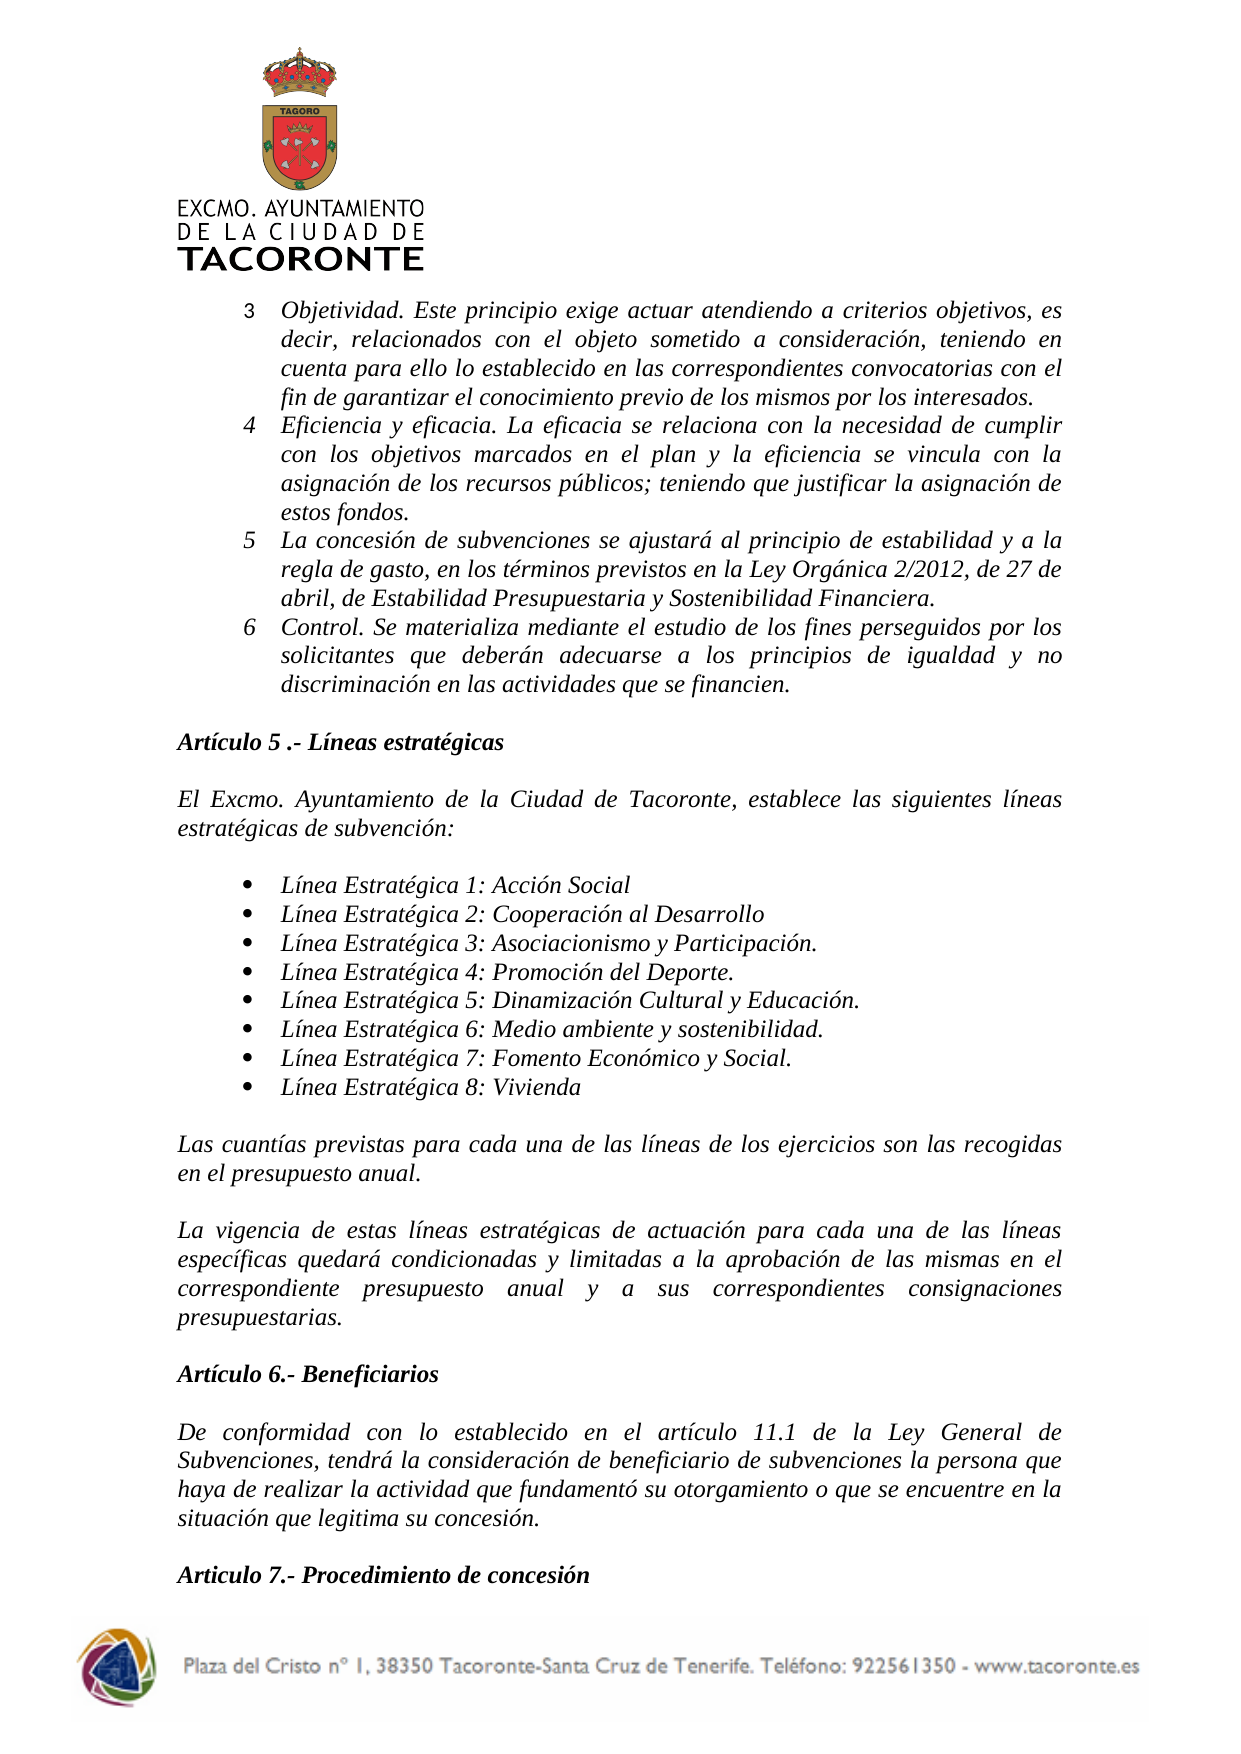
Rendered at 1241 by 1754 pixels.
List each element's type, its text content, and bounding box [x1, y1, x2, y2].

list Línea Estratégica 2: Cooperación al Desarrollo [243, 899, 1063, 928]
list Línea Estratégica 1: Acción Social [243, 870, 1063, 899]
list Objetividad. Este principio exige actuar atendiendo a criterios objetivos, es decir, relacionados con el objeto sometido a consideración, teniendo en cuenta para ello lo establecido en las correspondientes convocatorias con el fin de garantizar el conocimiento previo de los mismos por los interesados. [243, 295, 1063, 410]
list Línea Estratégica 3: Asociacionismo y Participación. [243, 928, 1063, 957]
text Las cuantías previstas para cada una de las líneas de los ejercicios son las recogidas en el presupuesto anual. [177, 1129, 1063, 1187]
list Línea Estratégica 5: Dinamización Cultural y Educación. [243, 985, 1063, 1014]
picture [71, 1616, 1150, 1722]
text De conformidad con lo establecido en el artículo 11.1 de la Ley General de Subvenciones, tendrá la consideración de beneficiario de subvenciones la persona que haya de realizar la actividad que fundamentó su otorgamiento o que se encuentre en la situación que legitima su concesión. [177, 1417, 1063, 1532]
text Articulo 7.- Procedimiento de concesión [177, 1560, 1063, 1589]
list Línea Estratégica 4: Promoción del Deporte. [243, 957, 1063, 985]
picture [177, 47, 424, 271]
list Línea Estratégica 6: Medio ambiente y sostenibilidad. [243, 1014, 1063, 1043]
list Línea Estratégica 8: Vivienda [243, 1072, 1063, 1100]
list Línea Estratégica 7: Fomento Económico y Social. [243, 1043, 1063, 1072]
text Artículo 5 .- Líneas estratégicas [177, 727, 1063, 755]
list La concesión de subvenciones se ajustará al principio de estabilidad y a la regla de gasto, en los términos previstos en la Ley Orgánica 2/2012, de 27 de abril, de Estabilidad Presupuestaria y Sostenibilidad Financiera. [243, 525, 1063, 612]
text Artículo 6.- Beneficiarios [177, 1359, 1063, 1388]
list Eficiencia y eficacia. La eficacia se relaciona con la necesidad de cumplir con los objetivos marcados en el plan y la eficiencia se vincula con la asignación de los recursos públicos; teniendo que justificar la asignación de estos fondos. [243, 410, 1063, 525]
text La vigencia de estas líneas estratégicas de actuación para cada una de las líneas específicas quedará condicionadas y limitadas a la aprobación de las mismas en el correspondiente presupuesto anual y a sus correspondientes consignaciones presupuestarias. [177, 1215, 1063, 1330]
text El Excmo. Ayuntamiento de la Ciudad de Tacoronte, establece las siguientes líneas estratégicas de subvención: [177, 784, 1063, 842]
list Control. Se materializa mediante el estudio de los fines perseguidos por los solicitantes que deberán adecuarse a los principios de igualdad y no discriminación en las actividades que se financien. [243, 612, 1063, 698]
